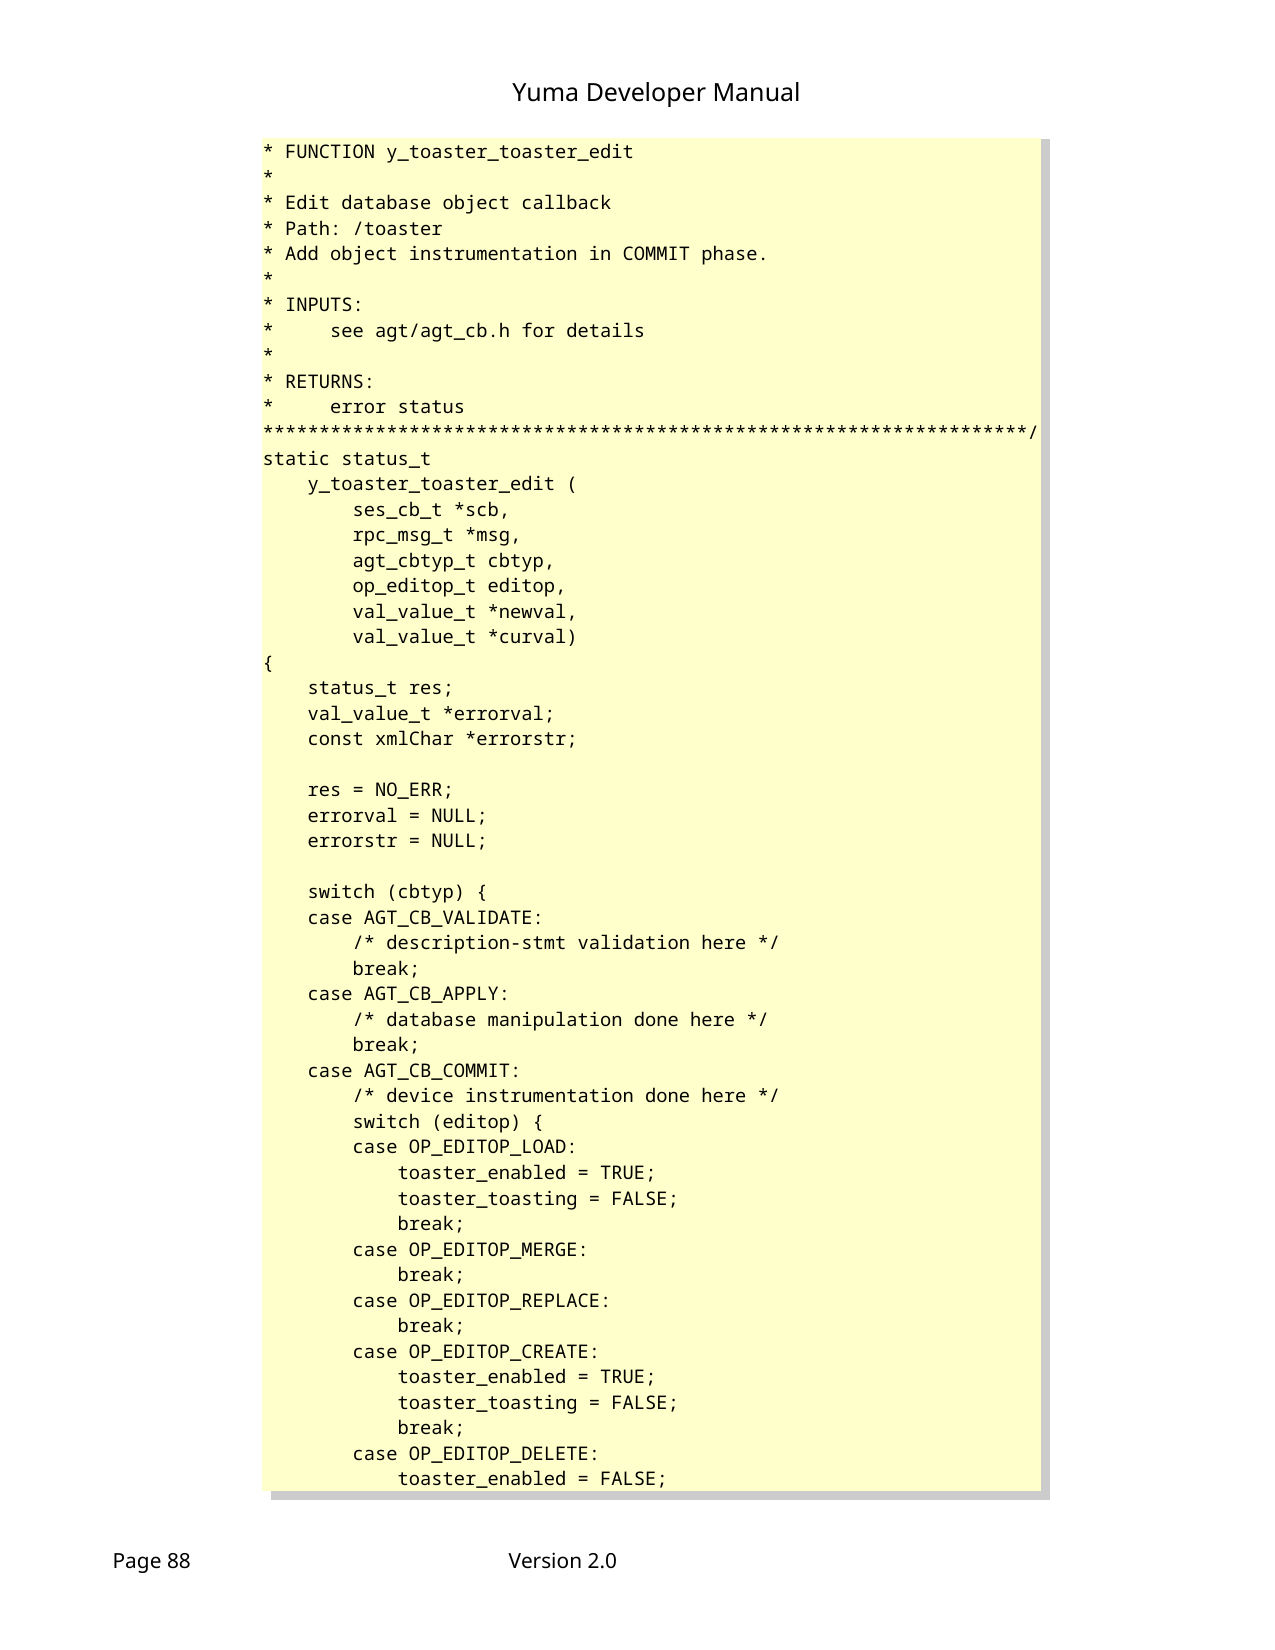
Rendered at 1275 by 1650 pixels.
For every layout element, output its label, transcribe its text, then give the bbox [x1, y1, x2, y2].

text * RETURNS: [262, 368, 1041, 394]
text case AGT_CB_APPLY: [262, 981, 1041, 1006]
text y_toaster_toaster_edit ( [262, 470, 1041, 496]
text case OP_EDITOP_MERGE: [262, 1236, 1041, 1261]
text * Edit database object callback [262, 189, 1041, 215]
text switch (cbtyp) { [262, 879, 1041, 904]
text res = NO_ERR; [262, 777, 1041, 802]
text case OP_EDITOP_CREATE: [262, 1338, 1041, 1363]
text * error status [262, 394, 1041, 419]
text toaster_enabled = FALSE; [262, 1466, 1041, 1491]
text break; [262, 955, 1041, 981]
text errorval = NULL; [262, 802, 1041, 828]
text * FUNCTION y_toaster_toaster_edit [262, 138, 1041, 164]
text toaster_toasting = FALSE; [262, 1185, 1041, 1210]
text * [262, 164, 1041, 189]
text break; [262, 1032, 1041, 1057]
text status_t res; [262, 674, 1041, 700]
text /* device instrumentation done here */ [262, 1083, 1041, 1108]
text { [262, 649, 1041, 674]
text const xmlChar *errorstr; [262, 726, 1041, 751]
text break; [262, 1210, 1041, 1236]
text op_editop_t editop, [262, 572, 1041, 598]
text rpc_msg_t *msg, [262, 521, 1041, 547]
text * see agt/agt_cb.h for details [262, 317, 1041, 343]
text val_value_t *curval) [262, 623, 1041, 649]
text /* description-stmt validation here */ [262, 930, 1041, 955]
text case AGT_CB_COMMIT: [262, 1057, 1041, 1083]
text break; [262, 1312, 1041, 1338]
text case OP_EDITOP_REPLACE: [262, 1287, 1041, 1312]
text toaster_enabled = TRUE; [262, 1363, 1041, 1389]
text switch (editop) { [262, 1108, 1041, 1134]
text break; [262, 1414, 1041, 1440]
text errorstr = NULL; [262, 828, 1041, 853]
text * [262, 266, 1041, 292]
text * INPUTS: [262, 292, 1041, 317]
text val_value_t *newval, [262, 598, 1041, 623]
text case OP_EDITOP_DELETE: [262, 1440, 1041, 1466]
text * Path: /toaster [262, 215, 1041, 241]
text * [262, 343, 1041, 368]
text ********************************************************************/ [262, 419, 1041, 445]
text val_value_t *errorval; [262, 700, 1041, 726]
text case AGT_CB_VALIDATE: [262, 904, 1041, 930]
text agt_cbtyp_t cbtyp, [262, 547, 1041, 572]
text toaster_toasting = FALSE; [262, 1389, 1041, 1414]
text toaster_enabled = TRUE; [262, 1159, 1041, 1185]
text /* database manipulation done here */ [262, 1006, 1041, 1032]
text * Add object instrumentation in COMMIT phase. [262, 241, 1041, 266]
text case OP_EDITOP_LOAD: [262, 1134, 1041, 1159]
text static status_t [262, 445, 1041, 470]
text break; [262, 1261, 1041, 1287]
text ses_cb_t *scb, [262, 496, 1041, 521]
